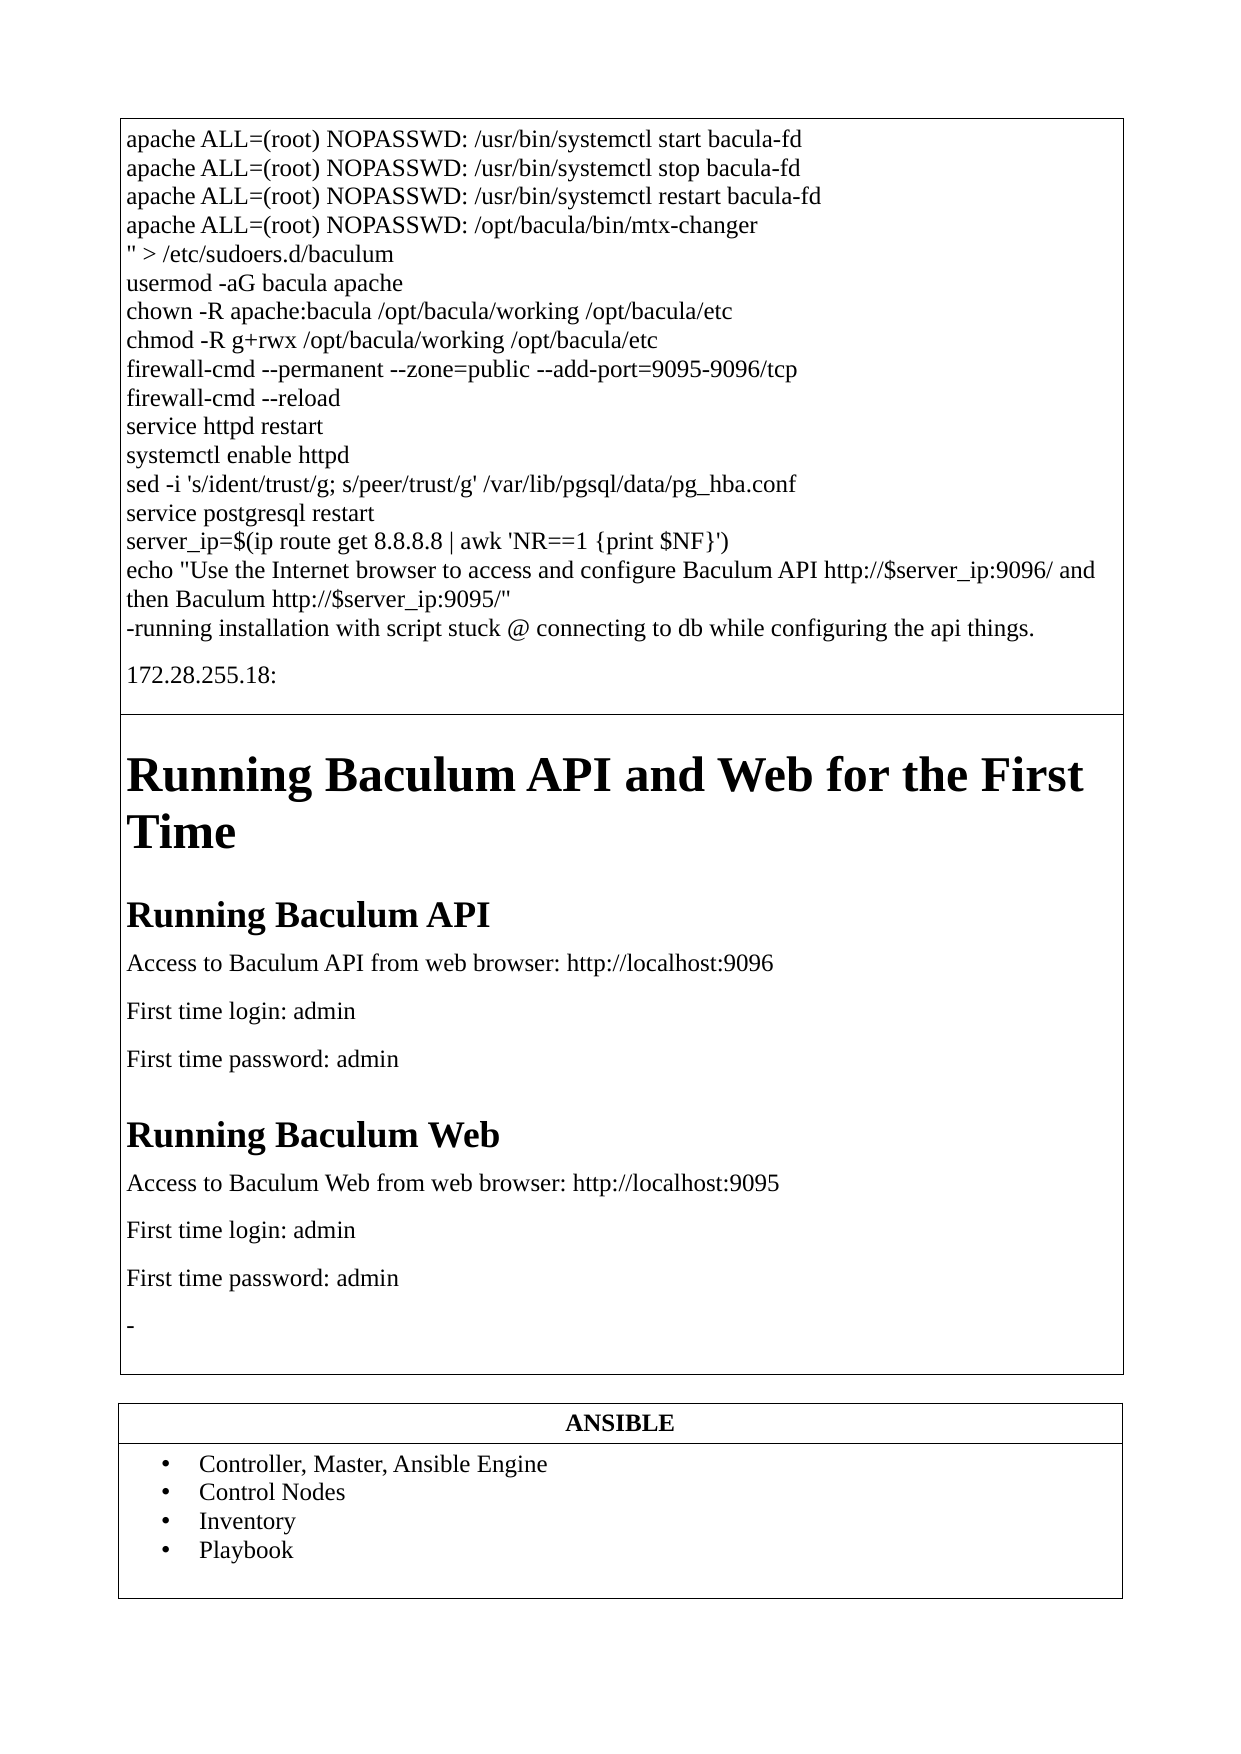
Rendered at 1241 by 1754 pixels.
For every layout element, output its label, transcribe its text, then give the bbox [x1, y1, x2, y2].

table_cell Controller, Master, Ansible Engine Control Nodes Inventory Playbook [119, 1444, 1122, 1598]
table_header ANSIBLE [119, 1404, 1122, 1443]
table_cell apache ALL=(root) NOPASSWD: /usr/bin/systemctl start bacula-fd apache ALL=(root) NOPASSWD: /usr/bin/systemctl stop bacula-fd apache ALL=(root) NOPASSWD: /usr/bin/systemctl restart bacula-fd apache ALL=(root) NOPASSWD: /opt/bacula/bin/mtx-changer " > /etc/sudoers.d/baculum usermod -aG bacula apache chown -R apache:bacula /opt/bacula/working /opt/bacula/etc chmod -R g+rwx /opt/bacula/working /opt/bacula/etc firewall-cmd --permanent --zone=public --add-port=9095-9096/tcp firewall-cmd --reload service httpd restart systemctl enable httpd sed -i 's/ident/trust/g; s/peer/trust/g' /var/lib/pgsql/data/pg_hba.conf service postgresql restart server_ip=$(ip route get 8.8.8.8 | awk 'NR==1 {print $NF}') echo "Use the Internet browser to access and configure Baculum API http://$server_ip:9096/ and then Baculum http://$server_ip:9095/" -running installation with script stuck @ connecting to db while configuring the api things. 172.28.255.18: [121, 119, 1123, 714]
table_cell Running Baculum API and Web for the First Time Running Baculum API Access to Baculum API from web browser: http://localhost:9096 First time login: admin First time password: admin Running Baculum Web Access to Baculum Web from web browser: http://localhost:9095 First time login: admin First time password: admin - [121, 715, 1123, 1374]
